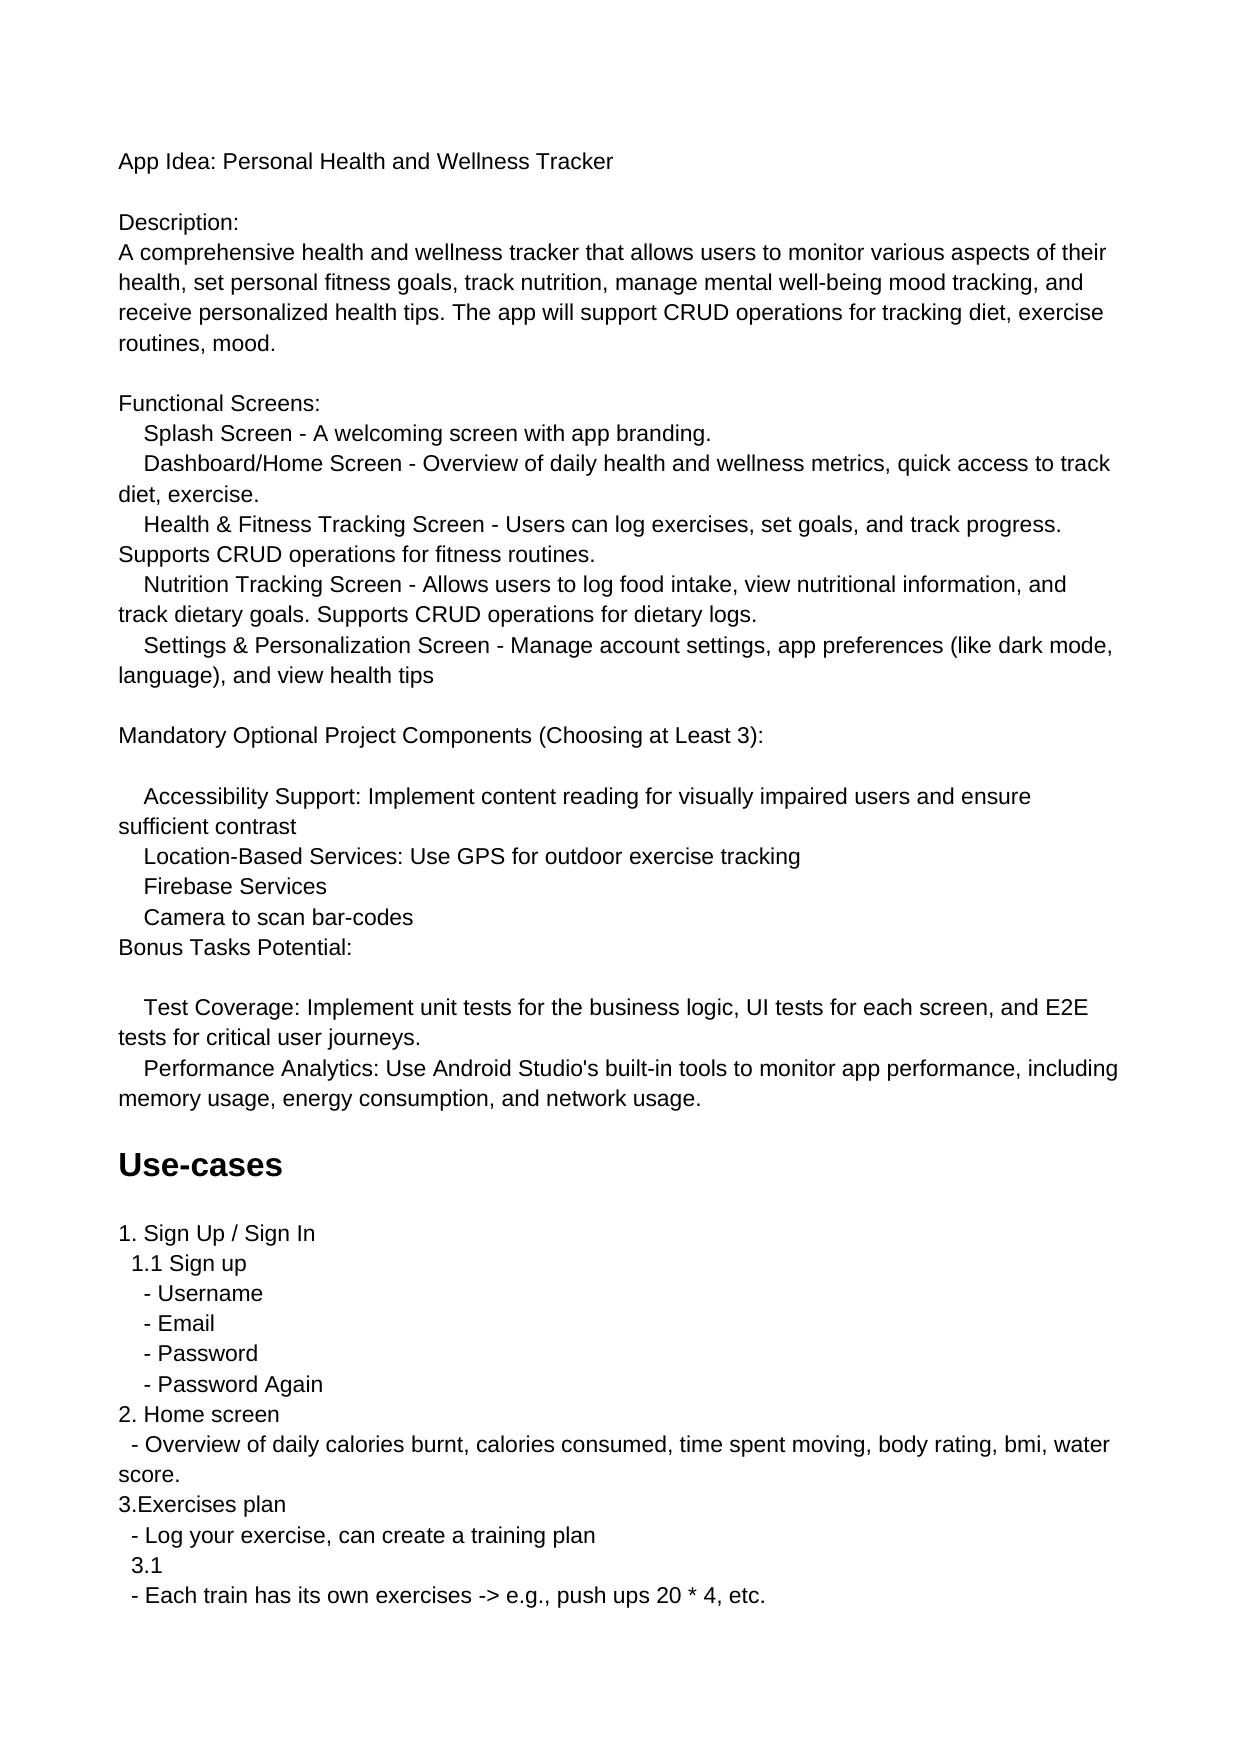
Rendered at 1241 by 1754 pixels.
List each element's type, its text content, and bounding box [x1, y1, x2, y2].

text Location-Based Services: Use GPS for outdoor exercise tracking [118, 843, 1122, 869]
text Functional Screens: [118, 390, 1122, 416]
text - Overview of daily calories burnt, calories consumed, time spent moving, body rating, bmi, water score. [118, 1431, 1122, 1488]
text - Each train has its own exercises -> e.g., push ups 20 * 4, etc. [118, 1582, 1122, 1608]
text Camera to scan bar-codes [118, 903, 1122, 930]
text - Email [118, 1310, 1122, 1337]
text Test Coverage: Implement unit tests for the business logic, UI tests for each screen, and E2E tests for critical user journeys. [118, 994, 1122, 1051]
text Firebase Services [118, 873, 1122, 900]
text Performance Analytics: Use Android Studio's built-in tools to monitor app performance, including memory usage, energy consumption, and network usage. [118, 1054, 1122, 1111]
text - Password [118, 1340, 1122, 1367]
text Dashboard/Home Screen - Overview of daily health and wellness metrics, quick access to track diet, exercise. [118, 450, 1122, 507]
text 1.1 Sign up [118, 1250, 1122, 1276]
text A comprehensive health and wellness tracker that allows users to monitor various aspects of their health, set personal fitness goals, track nutrition, manage mental well-being mood tracking, and receive personalized health tips. The app will support CRUD operations for tracking diet, exercise routines, mood. [118, 239, 1122, 356]
text Splash Screen - A welcoming screen with app branding. [118, 420, 1122, 447]
text Nutrition Tracking Screen - Allows users to log food intake, view nutritional information, and track dietary goals. Supports CRUD operations for dietary logs. [118, 571, 1122, 628]
text Mandatory Optional Project Components (Choosing at Least 3): [118, 722, 1122, 749]
text 3.1 [118, 1552, 1122, 1578]
text 3.Exercises plan [118, 1491, 1122, 1518]
text Health & Fitness Tracking Screen - Users can log exercises, set goals, and track progress. Supports CRUD operations for fitness routines. [118, 511, 1122, 567]
text App Idea: Personal Health and Wellness Tracker [118, 148, 1122, 175]
text Accessibility Support: Implement content reading for visually impaired users and ensure sufficient contrast [118, 783, 1122, 839]
text - Log your exercise, can create a training plan [118, 1522, 1122, 1548]
text Use-cases [118, 1145, 1122, 1184]
text - Username [118, 1280, 1122, 1306]
text 1. Sign Up / Sign In [118, 1219, 1122, 1246]
text Settings & Personalization Screen - Manage account settings, app preferences (like dark mode, language), and view health tips [118, 632, 1122, 688]
text Description: [118, 209, 1122, 235]
text Bonus Tasks Potential: [118, 934, 1122, 960]
text - Password Again [118, 1371, 1122, 1397]
text 2. Home screen [118, 1401, 1122, 1427]
